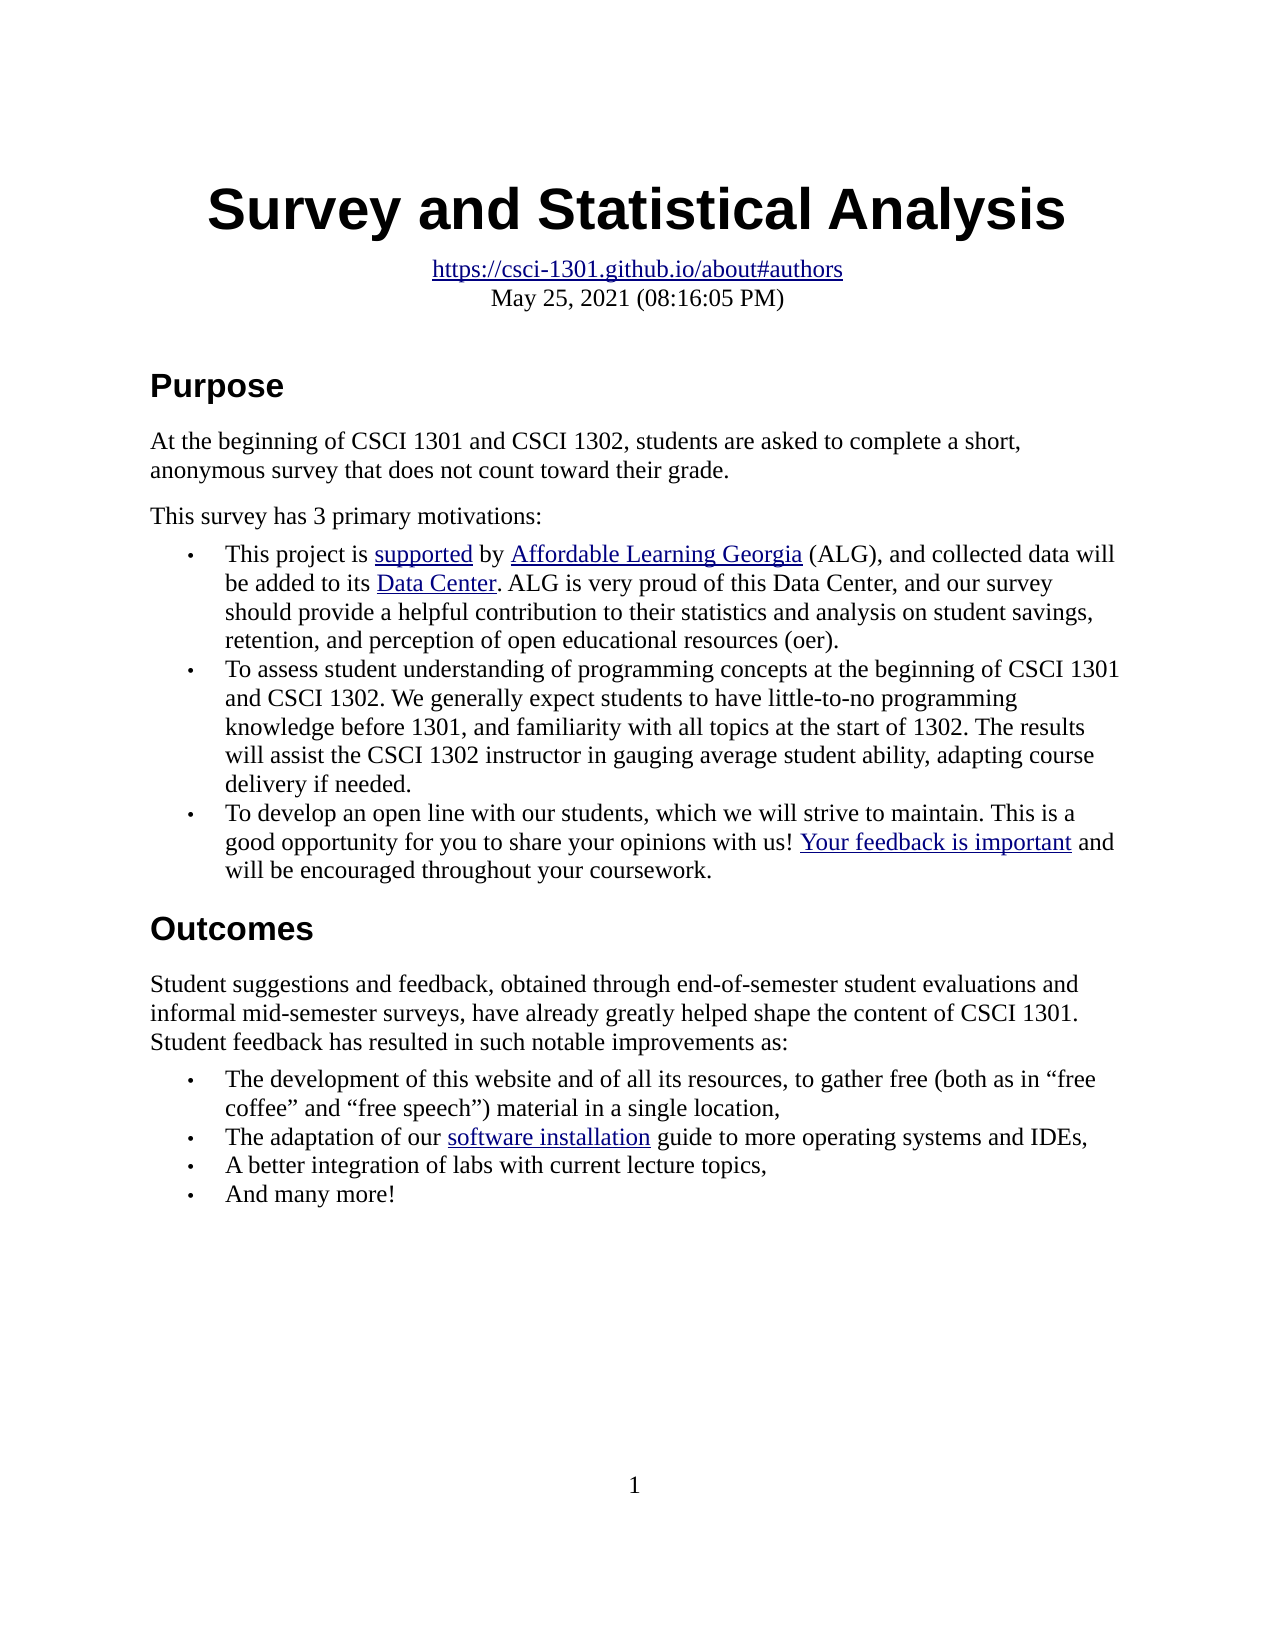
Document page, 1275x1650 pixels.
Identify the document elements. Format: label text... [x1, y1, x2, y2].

list The adaptation of our software installation guide to more operating systems and IDEs, [187, 1122, 1125, 1151]
list This project is supported by Affordable Learning Georgia (ALG), and collected data will be added to its Data Center. ALG is very proud of this Data Center, and our survey should provide a helpful contribution to their statistics and analysis on student savings, retention, and perception of open educational resources (oer). [187, 539, 1125, 654]
text Student suggestions and feedback, obtained through end-of-semester student evaluations and informal mid-semester surveys, have already greatly helped shape the content of CSCI 1301. Student feedback has resulted in such notable improvements as: [150, 969, 1125, 1055]
subtitle Outcomes [150, 909, 1125, 948]
list A better integration of labs with current lecture topics, [187, 1151, 1125, 1179]
title Survey and Statistical Analysis [150, 175, 1125, 242]
subtitle Purpose [150, 366, 1125, 404]
text May 25, 2021 (08:16:05 PM) [150, 283, 1125, 312]
list To assess student understanding of programming concepts at the beginning of CSCI 1301 and CSCI 1302. We generally expect students to have little-to-no programming knowledge before 1301, and familiarity with all topics at the start of 1302. The results will assist the CSCI 1302 instructor in gauging average student ability, adapting course delivery if needed. [187, 654, 1125, 798]
list And many more! [187, 1179, 1125, 1208]
text https://csci-1301.github.io/about#authors [150, 254, 1125, 283]
list To develop an open line with our students, which we will strive to maintain. This is a good opportunity for you to share your opinions with us! Your feedback is important and will be encouraged throughout your coursework. [187, 798, 1125, 884]
text At the beginning of CSCI 1301 and CSCI 1302, students are asked to complete a short, anonymous survey that does not count toward their grade. [150, 426, 1125, 483]
text This survey has 3 primary motivations: [150, 501, 1125, 530]
list The development of this website and of all its resources, to gather free (both as in “free coffee” and “free speech”) material in a single location, [187, 1064, 1125, 1122]
